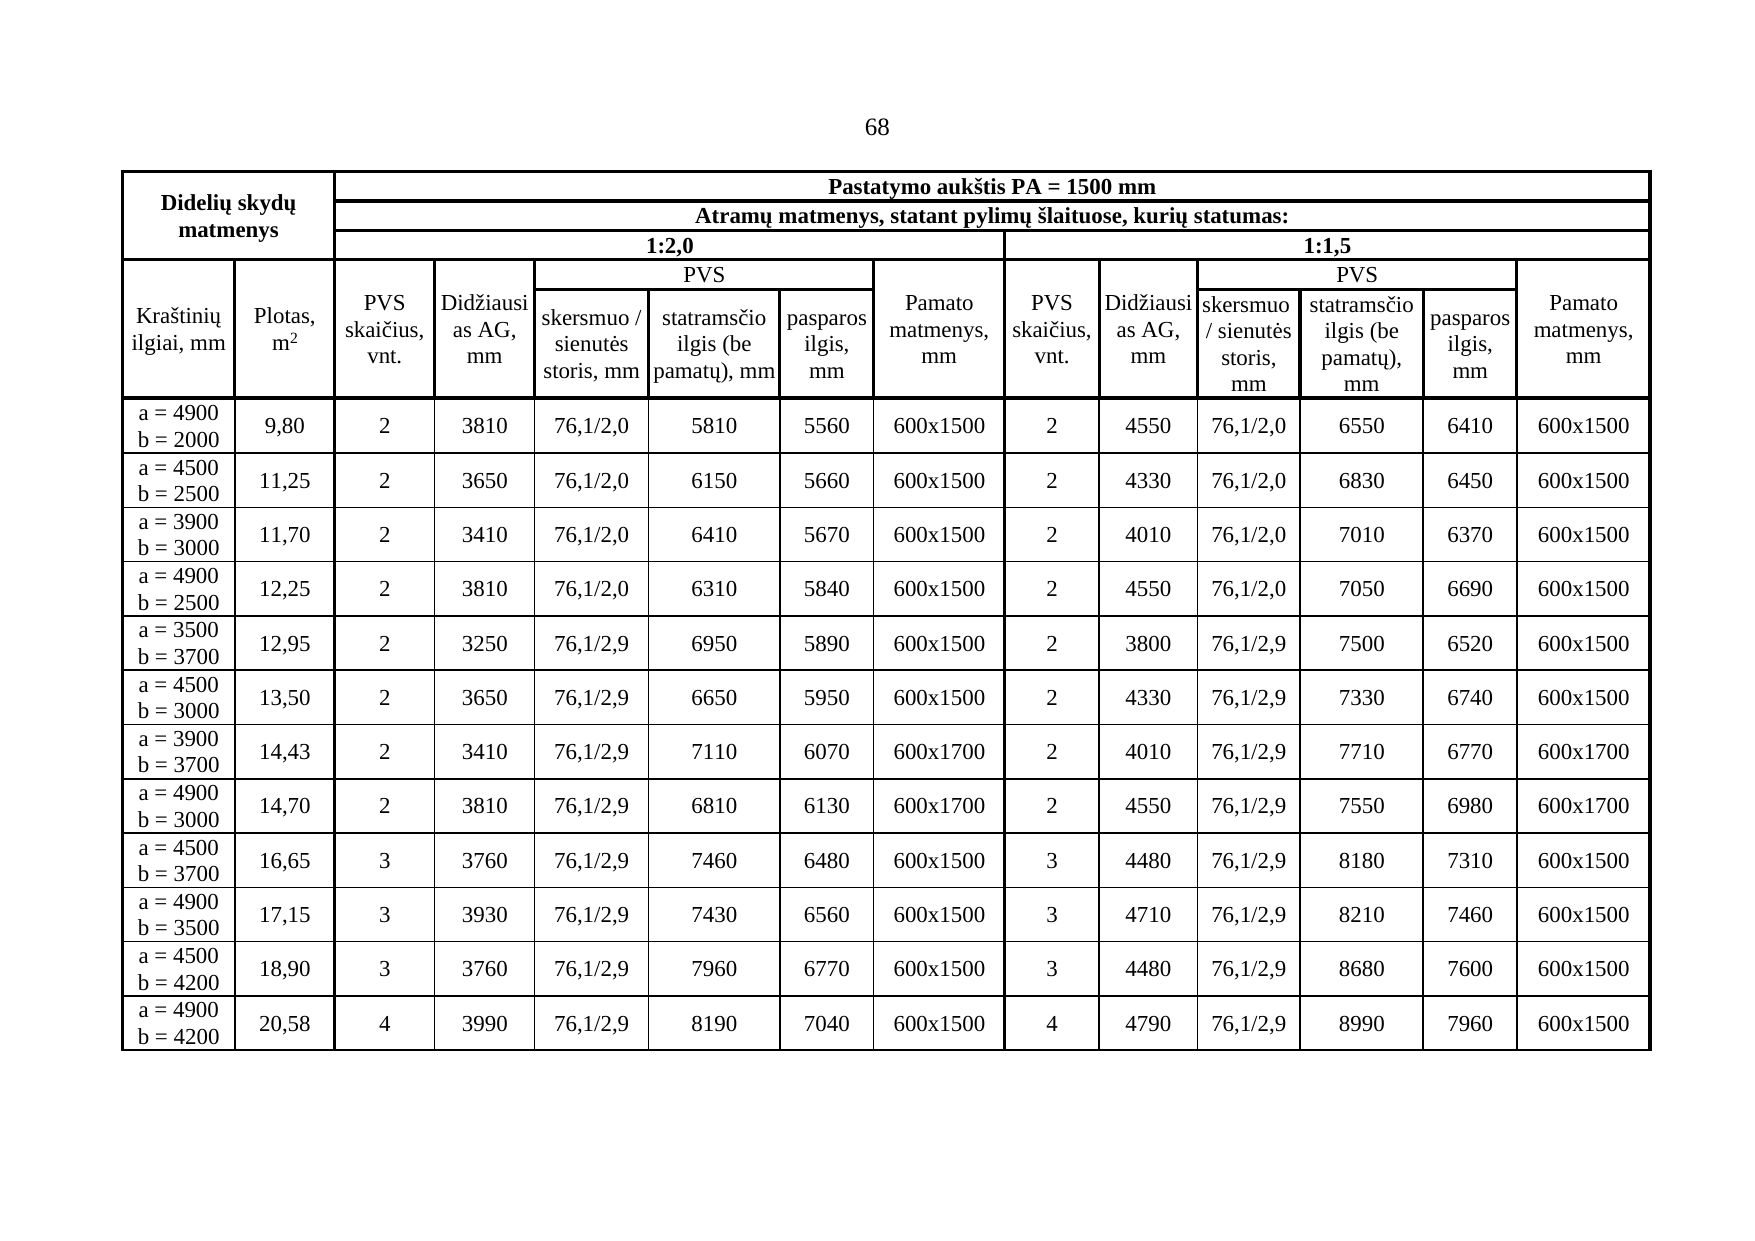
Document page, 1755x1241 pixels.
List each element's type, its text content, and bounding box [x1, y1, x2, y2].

table_cell 6520 [1424, 617, 1516, 669]
table_cell statramsčio ilgis (be pamatų), mm [1302, 291, 1422, 396]
table_cell 600x1500 [1518, 400, 1648, 452]
table_cell 3810 [435, 780, 534, 832]
table_cell 7310 [1424, 834, 1516, 886]
table_cell 17,15 [236, 888, 333, 941]
table_cell 2 [1006, 454, 1098, 506]
table_cell 4330 [1100, 454, 1197, 506]
table_cell 3810 [435, 562, 534, 615]
table_cell a = 4500 b = 4200 [124, 942, 234, 995]
table_cell 4550 [1100, 562, 1197, 615]
table_cell 76,1/2,9 [535, 942, 648, 995]
table_cell 600x1500 [1518, 671, 1648, 723]
table_cell 1:2,0 [336, 232, 1003, 258]
table_cell 7460 [649, 834, 779, 886]
table_cell 7710 [1301, 725, 1422, 778]
table_cell 76,1/2,0 [535, 400, 648, 452]
table_cell 600x1500 [1518, 454, 1648, 506]
table_cell 7550 [1301, 780, 1422, 832]
table_cell PVS skaičius, vnt. [336, 261, 433, 396]
table_cell 12,95 [236, 617, 333, 669]
table_cell 7960 [649, 942, 779, 995]
table_cell a = 4500 b = 3000 [124, 671, 234, 723]
table_cell 76,1/2,0 [535, 454, 648, 506]
table_cell 7460 [1424, 888, 1516, 941]
table_cell 6410 [1424, 400, 1516, 452]
table_cell 76,1/2,0 [535, 508, 648, 561]
table_cell 9,80 [236, 400, 333, 452]
table_cell 6690 [1424, 562, 1516, 615]
table_cell 7430 [649, 888, 779, 941]
table_cell a = 4900 b = 3500 [124, 888, 234, 941]
table_cell a = 4500 b = 3700 [124, 834, 234, 886]
table_cell 76,1/2,9 [535, 888, 648, 941]
table_cell 3990 [435, 997, 534, 1049]
table_cell 3410 [435, 725, 534, 778]
table_cell 2 [336, 617, 434, 669]
table_cell 7330 [1301, 671, 1422, 723]
table_cell 76,1/2,0 [1198, 508, 1299, 561]
table_cell 76,1/2,9 [535, 997, 648, 1049]
table_cell 7040 [781, 997, 873, 1049]
table_cell 76,1/2,9 [1198, 888, 1299, 941]
table_cell a = 4900 b = 3000 [124, 780, 234, 832]
table_cell a = 4900 b = 2000 [124, 400, 234, 452]
table_cell 600x1700 [1518, 725, 1648, 778]
table_cell 2 [336, 671, 434, 723]
table_cell 2 [336, 780, 434, 832]
table_cell 2 [336, 725, 434, 778]
table_cell Kraštinių ilgiai, mm [124, 261, 233, 396]
table_cell pasparos ilgis, mm [781, 291, 872, 396]
table_cell 3760 [435, 834, 534, 886]
table_cell 2 [1006, 617, 1098, 669]
table_cell 76,1/2,9 [535, 780, 648, 832]
table_cell 3 [1006, 942, 1098, 995]
table_cell 8990 [1301, 997, 1422, 1049]
table_cell 600x1500 [1518, 617, 1648, 669]
table_cell PVS [1199, 261, 1515, 288]
table_cell 12,25 [236, 562, 333, 615]
table_cell 600x1500 [1518, 888, 1648, 941]
table_cell 4480 [1100, 834, 1197, 886]
table_cell 8210 [1301, 888, 1422, 941]
table_cell 6560 [781, 888, 873, 941]
table_cell a = 4500 b = 2500 [124, 454, 234, 506]
table_cell 76,1/2,9 [1198, 942, 1299, 995]
table_cell 6950 [649, 617, 779, 669]
table_cell Didžiausias AG, mm [1101, 261, 1196, 396]
table_cell 2 [1006, 562, 1098, 615]
table_cell 76,1/2,9 [535, 834, 648, 886]
table_cell 76,1/2,9 [535, 617, 648, 669]
table_cell 2 [1006, 400, 1098, 452]
table_cell 5670 [781, 508, 873, 561]
table_cell 600x1500 [874, 400, 1003, 452]
table_cell 4330 [1100, 671, 1197, 723]
table_cell 3410 [435, 508, 534, 561]
table_cell a = 3900 b = 3000 [124, 508, 234, 561]
table_cell 6150 [649, 454, 779, 506]
table_cell 600x1500 [1518, 942, 1648, 995]
table_cell 5950 [781, 671, 873, 723]
table_cell PVS [536, 261, 872, 288]
table_cell 4 [336, 997, 434, 1049]
table_cell 5840 [781, 562, 873, 615]
table_cell 4010 [1100, 508, 1197, 561]
table_cell 6830 [1301, 454, 1422, 506]
table_cell 76,1/2,9 [1198, 671, 1299, 723]
table_cell 2 [1006, 725, 1098, 778]
table_cell 600x1700 [874, 725, 1003, 778]
table_cell a = 3900 b = 3700 [124, 725, 234, 778]
table_cell 4010 [1100, 725, 1197, 778]
table_cell 76,1/2,0 [1198, 562, 1299, 615]
table_cell a = 4900 b = 2500 [124, 562, 234, 615]
table_cell 600x1500 [1518, 562, 1648, 615]
table_cell 76,1/2,9 [1198, 617, 1299, 669]
table_cell Pamato matmenys, mm [875, 261, 1003, 396]
table_cell Plotas, m2 [236, 261, 333, 396]
table_cell 76,1/2,9 [1198, 725, 1299, 778]
table_cell 7010 [1301, 508, 1422, 561]
table_cell 600x1500 [1518, 508, 1648, 561]
table_cell 2 [336, 508, 434, 561]
table_cell 6070 [781, 725, 873, 778]
table_cell 5810 [649, 400, 779, 452]
table_cell 600x1500 [874, 942, 1003, 995]
table_cell 76,1/2,9 [1198, 997, 1299, 1049]
table_cell a = 3500 b = 3700 [124, 617, 234, 669]
table_cell 14,70 [236, 780, 333, 832]
table_cell 3 [336, 888, 434, 941]
table_cell 3250 [435, 617, 534, 669]
table_cell a = 4900 b = 4200 [124, 997, 234, 1049]
table_cell 7500 [1301, 617, 1422, 669]
table_cell 76,1/2,0 [535, 562, 648, 615]
table_cell 3930 [435, 888, 534, 941]
table_cell 600x1500 [874, 671, 1003, 723]
table_cell 600x1500 [874, 454, 1003, 506]
table_cell PVS skaičius, vnt. [1006, 261, 1098, 396]
table_cell 4790 [1100, 997, 1197, 1049]
table_cell 3 [336, 942, 434, 995]
table_cell 13,50 [236, 671, 333, 723]
table_cell 2 [1006, 780, 1098, 832]
table_cell 2 [336, 562, 434, 615]
table_cell 6770 [781, 942, 873, 995]
table_cell 3800 [1100, 617, 1197, 669]
table_cell 18,90 [236, 942, 333, 995]
table_cell 76,1/2,9 [1198, 780, 1299, 832]
table_cell 600x1500 [1518, 834, 1648, 886]
table_cell 6770 [1424, 725, 1516, 778]
table_cell 76,1/2,0 [1198, 454, 1299, 506]
table_cell 3650 [435, 454, 534, 506]
table_cell 3760 [435, 942, 534, 995]
table_cell 6650 [649, 671, 779, 723]
table_cell 600x1500 [874, 834, 1003, 886]
table_cell 8180 [1301, 834, 1422, 886]
table_cell 6810 [649, 780, 779, 832]
table_cell 14,43 [236, 725, 333, 778]
table_cell 600x1500 [874, 617, 1003, 669]
table_cell Didžiausias AG, mm [436, 261, 533, 396]
table_cell 7600 [1424, 942, 1516, 995]
table_cell 76,1/2,0 [1198, 400, 1299, 452]
table_cell 6980 [1424, 780, 1516, 832]
table_cell 4550 [1100, 780, 1197, 832]
table_cell 6410 [649, 508, 779, 561]
table_cell 2 [1006, 508, 1098, 561]
table_cell 600x1500 [874, 888, 1003, 941]
table_cell Atramų matmenys, statant pylimų šlaituose, kurių statumas: [336, 203, 1648, 229]
table_cell 20,58 [236, 997, 333, 1049]
table_cell 4480 [1100, 942, 1197, 995]
table_cell 600x1700 [874, 780, 1003, 832]
table_cell 6130 [781, 780, 873, 832]
table_cell 8190 [649, 997, 779, 1049]
table_cell statramsčio ilgis (be pamatų), mm [650, 291, 778, 396]
table_cell 4 [1006, 997, 1098, 1049]
table_cell 4710 [1100, 888, 1197, 941]
table_cell 7110 [649, 725, 779, 778]
table_cell 11,25 [236, 454, 333, 506]
table_cell 6740 [1424, 671, 1516, 723]
table_cell 3650 [435, 671, 534, 723]
table_cell 6310 [649, 562, 779, 615]
table_cell 2 [336, 454, 434, 506]
table_header Pastatymo aukštis PA = 1500 mm [336, 173, 1648, 199]
table_cell 76,1/2,9 [535, 671, 648, 723]
table_cell 5560 [781, 400, 873, 452]
table_cell 2 [1006, 671, 1098, 723]
table_cell 7960 [1424, 997, 1516, 1049]
table_cell 6370 [1424, 508, 1516, 561]
table_cell 76,1/2,9 [1198, 834, 1299, 886]
table_cell 16,65 [236, 834, 333, 886]
table_cell 6450 [1424, 454, 1516, 506]
table_cell 8680 [1301, 942, 1422, 995]
table_cell 3 [336, 834, 434, 886]
table_cell 600x1500 [874, 997, 1003, 1049]
table_cell 600x1700 [1518, 780, 1648, 832]
table_cell 76,1/2,9 [535, 725, 648, 778]
table_cell 600x1500 [1518, 997, 1648, 1049]
table_cell Pamato matmenys, mm [1518, 261, 1648, 396]
table_cell 11,70 [236, 508, 333, 561]
table_cell 3 [1006, 834, 1098, 886]
table_cell 600x1500 [874, 562, 1003, 615]
table_cell skersmuo / sienutės storis, mm [536, 291, 647, 396]
table_cell 6480 [781, 834, 873, 886]
table_cell 5890 [781, 617, 873, 669]
table_header Didelių skydų matmenys [124, 173, 333, 258]
table_cell pasparos ilgis, mm [1425, 291, 1515, 396]
table_cell 600x1500 [874, 508, 1003, 561]
table_cell 6550 [1301, 400, 1422, 452]
table_cell 3 [1006, 888, 1098, 941]
table_cell 2 [336, 400, 434, 452]
table_cell skersmuo / sienutės storis, mm [1199, 291, 1298, 396]
table_cell 7050 [1301, 562, 1422, 615]
table_cell 5660 [781, 454, 873, 506]
table_cell 4550 [1100, 400, 1197, 452]
table_cell 1:1,5 [1006, 232, 1648, 258]
table_cell 3810 [435, 400, 534, 452]
